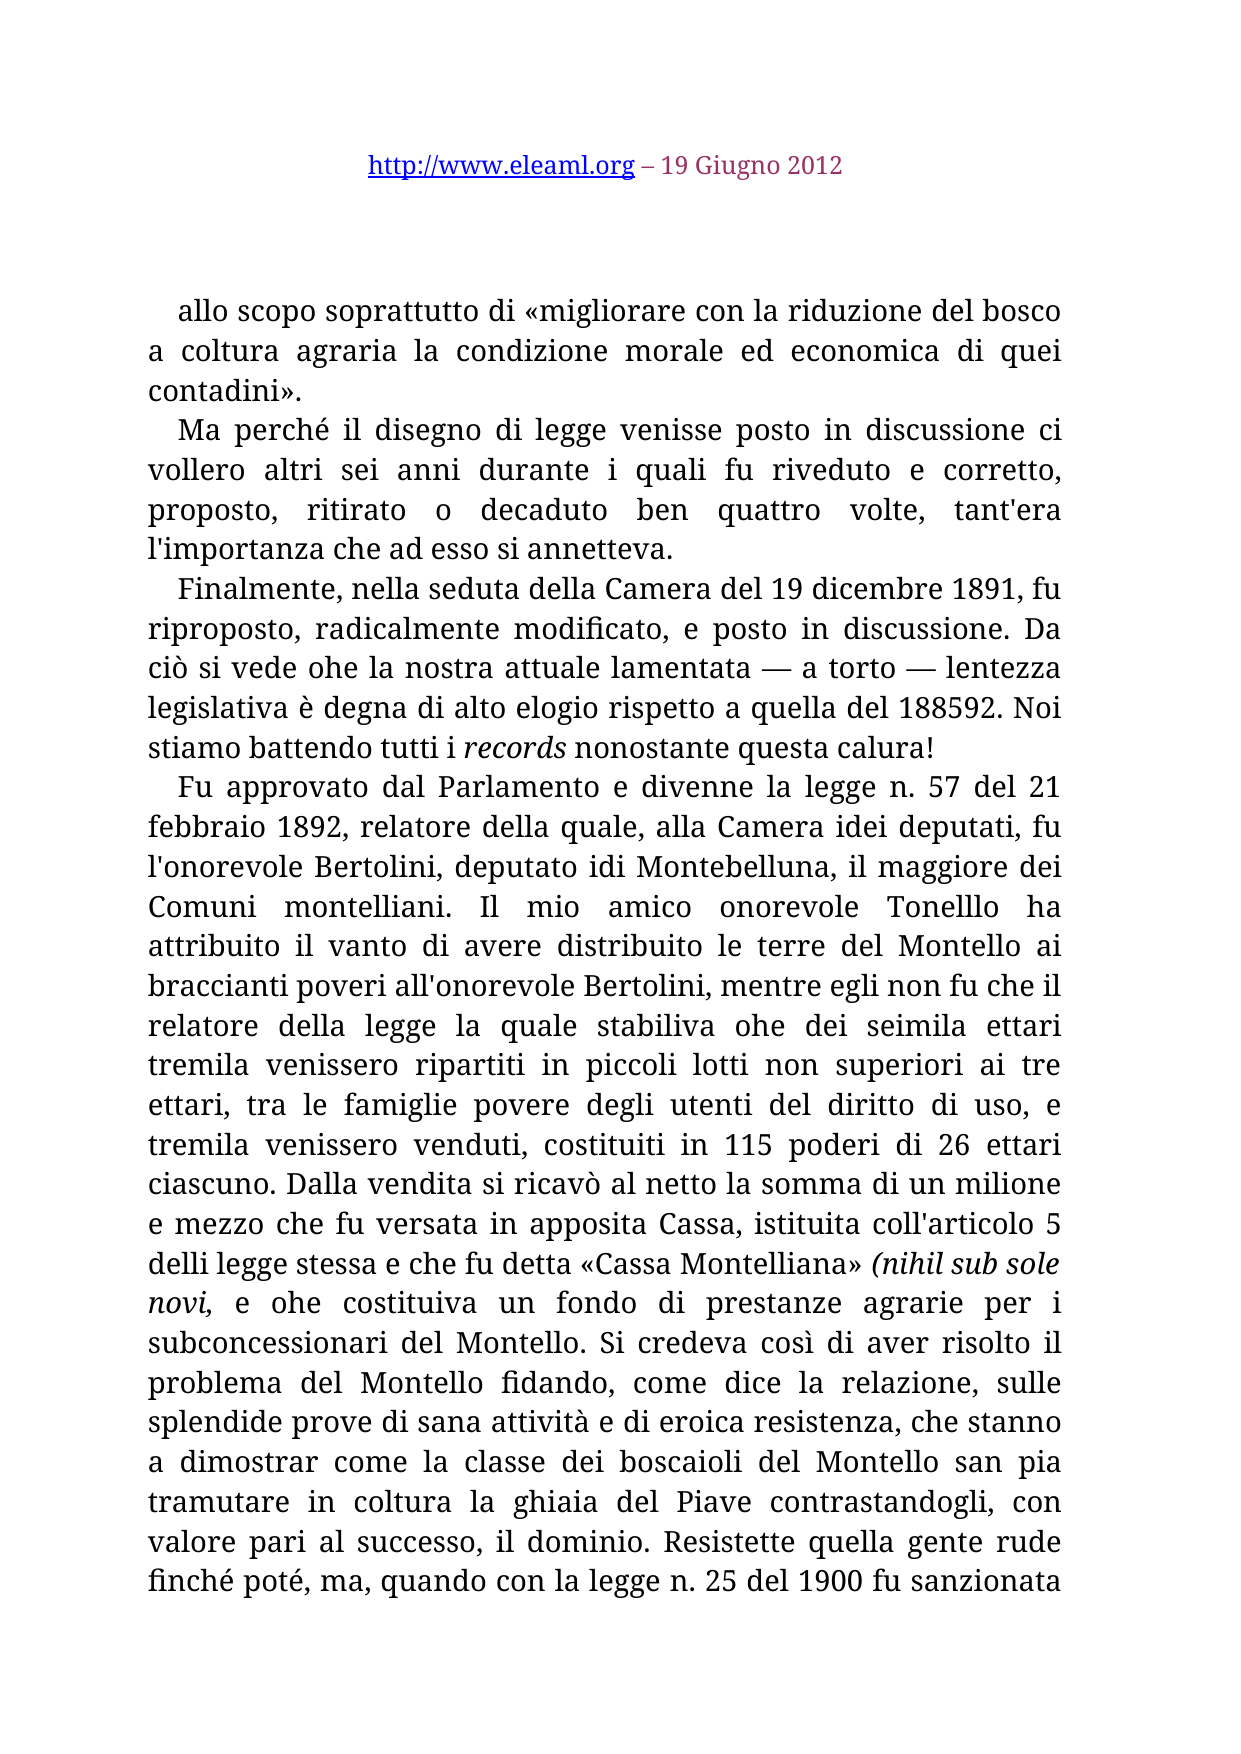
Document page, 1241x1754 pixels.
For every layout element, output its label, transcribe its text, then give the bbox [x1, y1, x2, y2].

text Fu approvato dal Parlamento e divenne la legge n. 57 del 21 febbraio 1892, relatore della quale, alla Camera idei deputati, fu l'onorevole Bertolini, deputato idi Montebelluna, il maggiore dei Comuni montelliani. Il mio amico onorevole Tonelllo ha attribuito il vanto di avere distribuito le terre del Montello ai braccianti poveri all'onorevole Bertolini, mentre egli non fu che il relatore della legge la quale stabiliva ohe dei seimila ettari tremila venissero ripartiti in piccoli lotti non superiori ai tre ettari, tra le famiglie povere degli utenti del diritto di uso, e tremila venissero venduti, costituiti in 115 poderi di 26 ettari ciascuno. Dalla vendita si ricavò al netto la somma di un milione e mezzo che fu versata in apposita Cassa, istituita coll'articolo 5 delli legge stessa e che fu detta «Cassa Montelliana» (nihil sub sole novi, e ohe costituiva un fondo di prestanze agrarie per i subconcessionari del Montello. Si credeva così di aver risolto il problema del Montello fidando, come dice la relazione, sulle splendide prove di sana attività e di eroica resistenza, che stanno a dimostrar come la classe dei boscaioli del Montello san pia tramutare in coltura la ghiaia del Piave contrastandogli, con valore pari al successo, il dominio. Resistette quella gente rude finché poté, ma, quando con la legge n. 25 del 1900 fu sanzionata [148, 767, 1063, 1600]
text Ma perché il disegno di legge venisse posto in discussione ci vollero altri sei anni durante i quali fu riveduto e corretto, proposto, ritirato o decaduto ben quattro volte, tant'era l'importanza che ad esso si annetteva. [148, 409, 1063, 568]
text Finalmente, nella seduta della Camera del 19 dicembre 1891, fu riproposto, radicalmente modificato, e posto in discussione. Da ciò si vede ohe la nostra attuale lamentata — a torto — lentezza legislativa è degna di alto elogio rispetto a quella del 188592. Noi stiamo battendo tutti i records nonostante questa calura! [148, 568, 1063, 767]
text allo scopo soprattutto di «migliorare con la riduzione del bosco a coltura agraria la condizione morale ed economica di quei contadini». [148, 291, 1063, 409]
